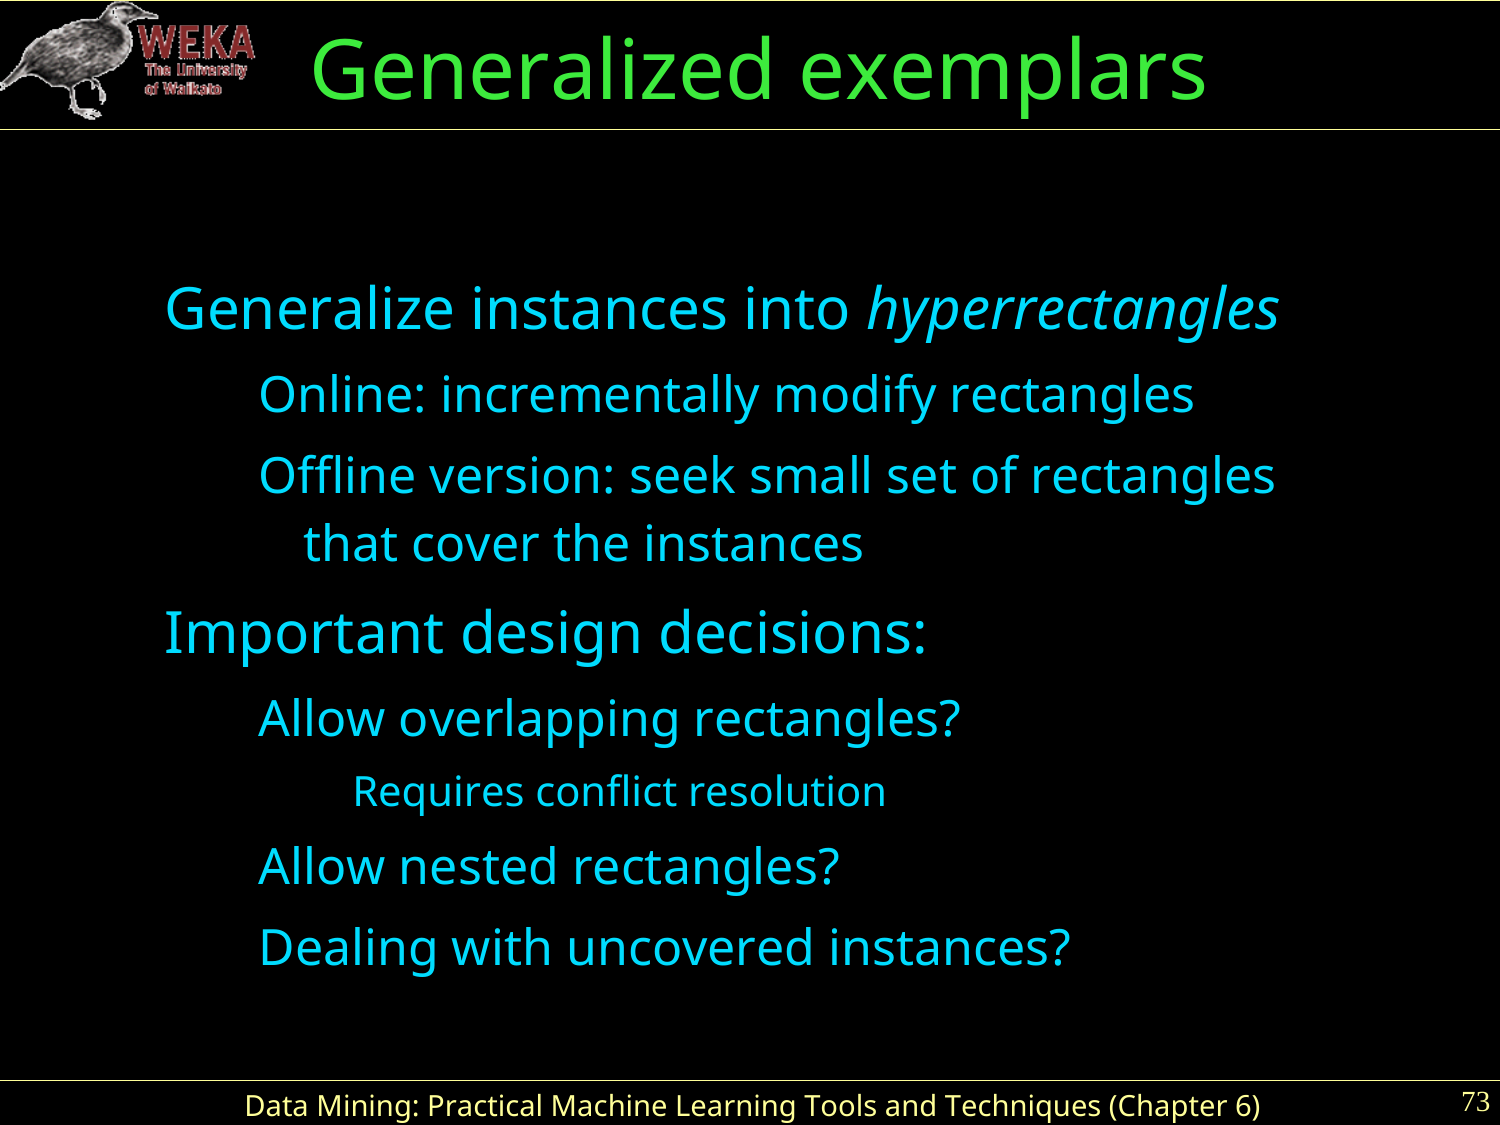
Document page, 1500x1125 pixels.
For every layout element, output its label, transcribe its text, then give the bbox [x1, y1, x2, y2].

picture [0, 1, 266, 129]
list Generalize instances into hyperrectangles Online: incrementally modify rectangles Offline version: seek small set of rectangles that cover the instances Important design decisions: Allow overlapping rectangles? Requires conflict resolution Allow nested rectangles? Dealing with uncovered instances? [149, 260, 1388, 936]
title Generalized exemplars [295, 0, 1500, 148]
